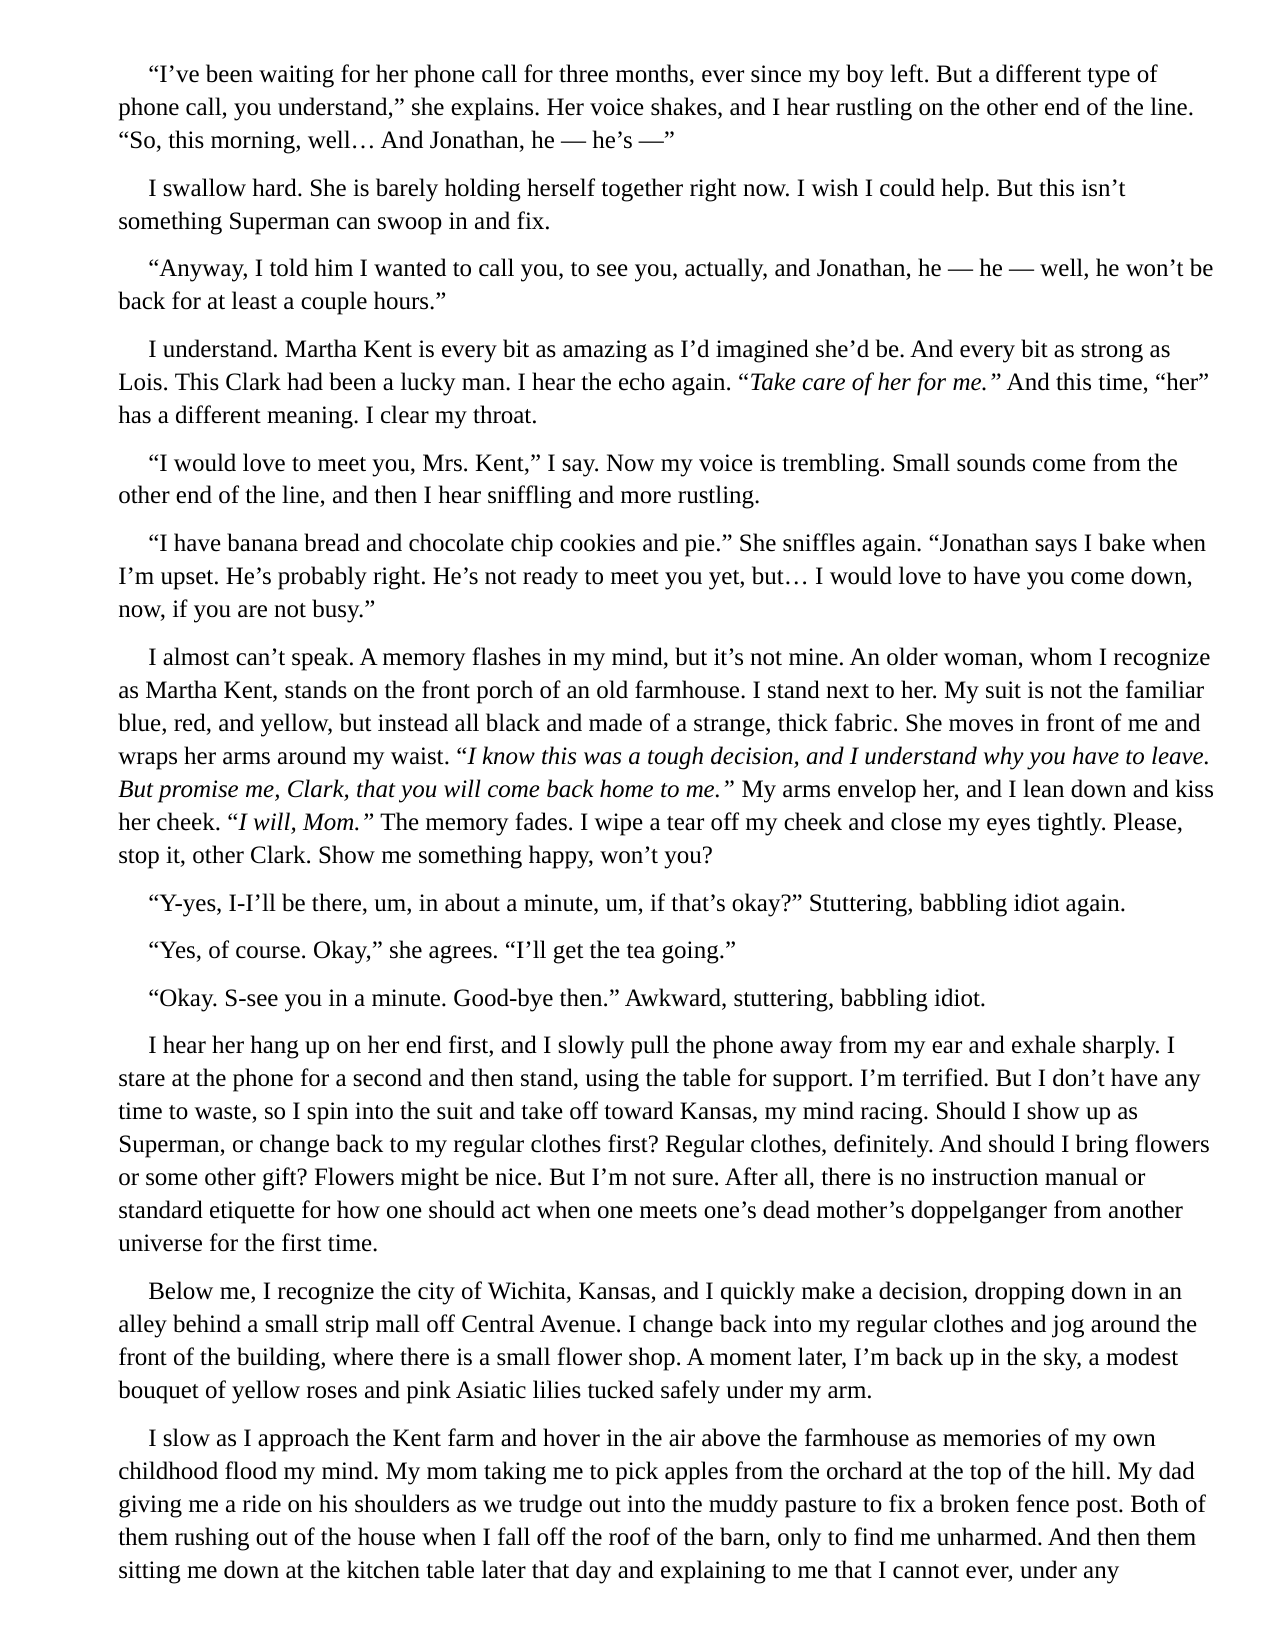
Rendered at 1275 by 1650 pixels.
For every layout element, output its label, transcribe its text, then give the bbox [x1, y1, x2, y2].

text “I would love to meet you, Mrs. Kent,” I say. Now my voice is trembling. Small sounds come from the other end of the line, and then I hear sniffling and more rustling. [118, 448, 1216, 509]
text “I’ve been waiting for her phone call for three months, ever since my boy left. But a different type of phone call, you understand,” she explains. Her voice shakes, and I hear rustling on the other end of the line. “So, this morning, well… And Jonathan, he — he’s —” [118, 59, 1216, 154]
text “I have banana bread and chocolate chip cookies and pie.” She sniffles again. “Jonathan says I bake when I’m upset. He’s probably right. He’s not ready to meet you yet, but… I would love to have you come down, now, if you are not busy.” [118, 528, 1216, 623]
text “Anyway, I told him I wanted to call you, to see you, actually, and Jonathan, he — he — well, he won’t be back for at least a couple hours.” [118, 253, 1216, 315]
text I slow as I approach the Kent farm and hover in the air above the farmhouse as memories of my own childhood flood my mind. My mom taking me to pick apples from the orchard at the top of the hill. My dad giving me a ride on his shoulders as we trudge out into the muddy pasture to fix a broken fence post. Both of them rushing out of the house when I fall off the roof of the barn, only to find me unharmed. And then them sitting me down at the kitchen table later that day and explaining to me that I cannot ever, under any [118, 1423, 1216, 1584]
text “Yes, of course. Okay,” she agrees. “I’ll get the tea going.” [118, 935, 1216, 964]
text I almost can’t speak. A memory flashes in my mind, but it’s not mine. An older woman, whom I recognize as Martha Kent, stands on the front porch of an old farmhouse. I stand next to her. My suit is not the familiar blue, red, and yellow, but instead all black and made of a strange, thick fabric. She moves in front of me and wraps her arms around my waist. “I know this was a tough decision, and I understand why you have to leave. But promise me, Clark, that you will come back home to me.” My arms envelop her, and I lean down and kiss her cheek. “I will, Mom.” The memory fades. I wipe a tear off my cheek and close my eyes tightly. Please, stop it, other Clark. Show me something happy, won’t you? [118, 642, 1216, 869]
text “Okay. S-see you in a minute. Good-bye then.” Awkward, stuttering, babbling idiot. [118, 983, 1216, 1012]
text I hear her hang up on her end first, and I slowly pull the phone away from my ear and exhale sharply. I stare at the phone for a second and then stand, using the table for support. I’m terrified. But I don’t have any time to waste, so I spin into the suit and take off toward Kansas, my mind racing. Should I show up as Superman, or change back to my regular clothes first? Regular clothes, definitely. And should I bring flowers or some other gift? Flowers might be nice. But I’m not sure. After all, there is no instruction manual or standard etiquette for how one should act when one meets one’s dead mother’s doppelganger from another universe for the first time. [118, 1030, 1216, 1257]
text “Y-yes, I-I’ll be there, um, in about a minute, um, if that’s okay?” Stuttering, babbling idiot again. [118, 888, 1216, 916]
text I understand. Martha Kent is every bit as amazing as I’d imagined she’d be. And every bit as strong as Lois. This Clark had been a lucky man. I hear the echo again. “Take care of her for me.” And this time, “her” has a different meaning. I clear my throat. [118, 334, 1216, 429]
text Below me, I recognize the city of Wichita, Kansas, and I quickly make a decision, dropping down in an alley behind a small strip mall off Central Avenue. I change back into my regular clothes and jog around the front of the building, where there is a small flower shop. A moment later, I’m back up in the sky, a modest bouquet of yellow roses and pink Asiatic lilies tucked safely under my arm. [118, 1276, 1216, 1404]
text I swallow hard. She is barely holding herself together right now. I wish I could help. But this isn’t something Superman can swoop in and fix. [118, 173, 1216, 234]
